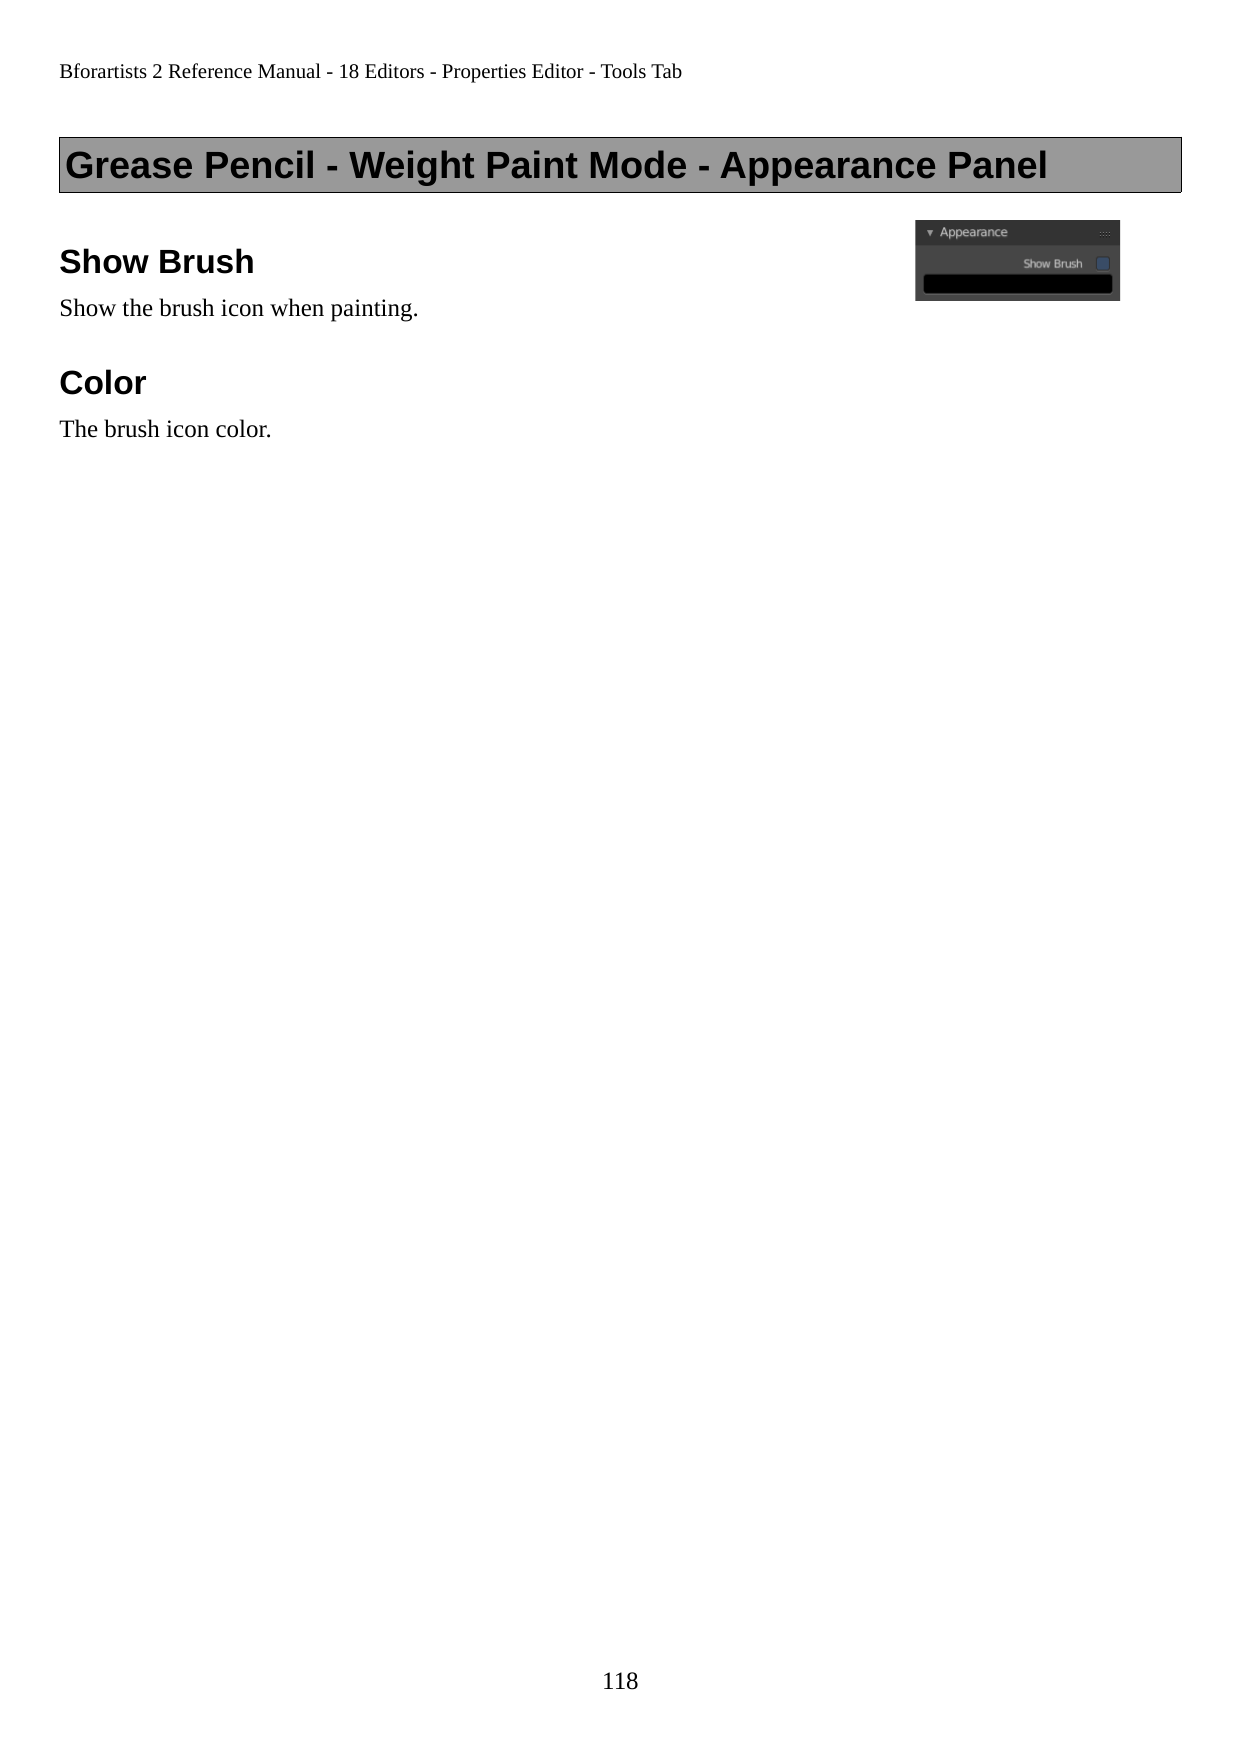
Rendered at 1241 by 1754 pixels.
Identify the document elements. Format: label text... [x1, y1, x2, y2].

subtitle [1121, 242, 1181, 280]
picture [915, 220, 1121, 301]
text Show the brush icon when painting. [59, 293, 1181, 321]
table_header Grease Pencil - Weight Paint Mode - Appearance Panel [60, 138, 1181, 192]
subtitle Color [59, 363, 1181, 401]
subtitle Show Brush [59, 242, 915, 280]
text The brush icon color. [59, 414, 1181, 442]
